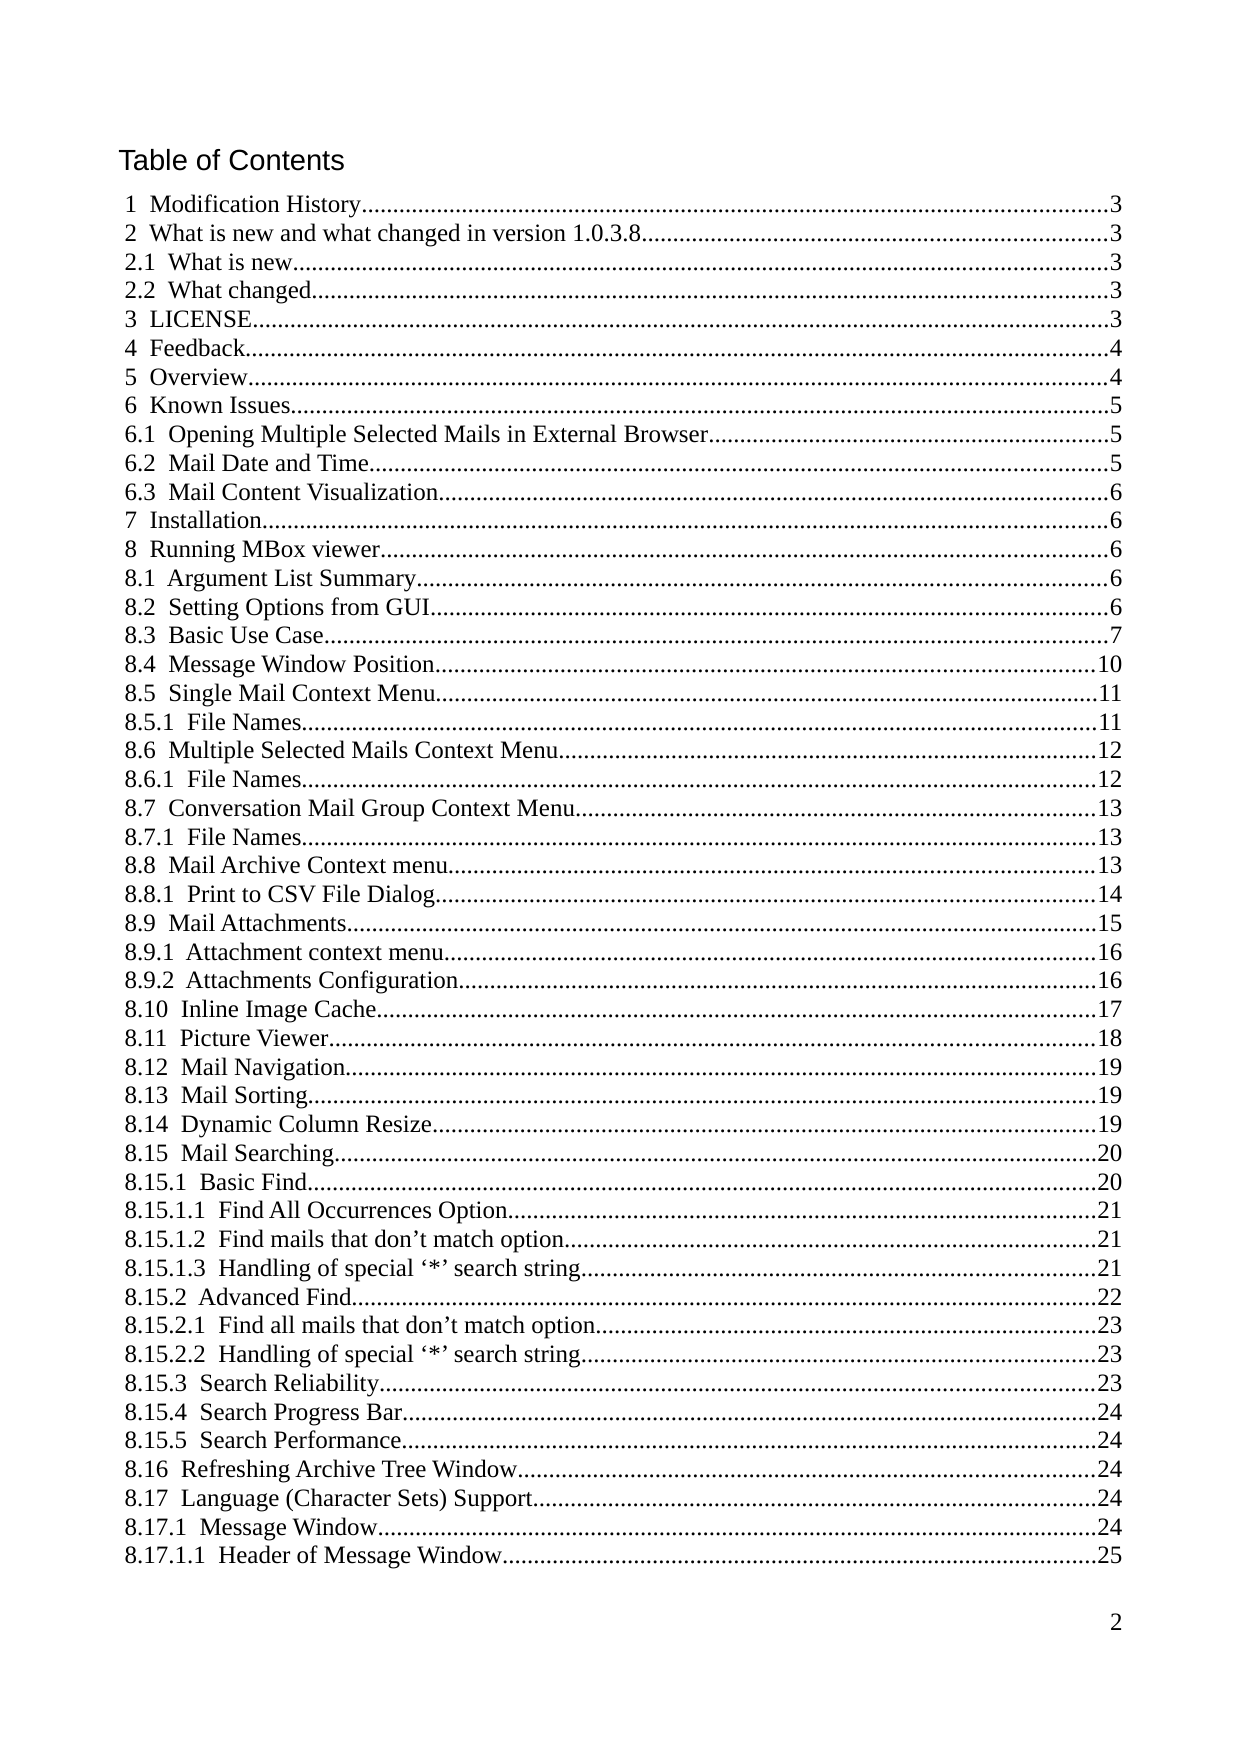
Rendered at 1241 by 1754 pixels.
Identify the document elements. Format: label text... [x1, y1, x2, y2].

text 8.16 Refreshing Archive Tree Window 24 [118, 1454, 1122, 1483]
text 8.1 Argument List Summary 6 [118, 563, 1122, 592]
text 2.2 What changed 3 [118, 275, 1122, 304]
text 8.7 Conversation Mail Group Context Menu 13 [118, 793, 1122, 822]
text 2 What is new and what changed in version 1.0.3.8 3 [118, 218, 1122, 247]
text 8.15 Mail Searching 20 [118, 1138, 1122, 1167]
text 4 Feedback 4 [118, 333, 1122, 362]
text 8.15.1.2 Find mails that don’t match option 21 [118, 1224, 1122, 1253]
text 8 Running MBox viewer 6 [118, 534, 1122, 563]
text 6 Known Issues 5 [118, 390, 1122, 419]
text 8.6 Multiple Selected Mails Context Menu 12 [118, 735, 1122, 764]
text 6.1 Opening Multiple Selected Mails in External Browser 5 [118, 419, 1122, 448]
text 1 Modification History 3 [118, 189, 1122, 218]
text 8.17 Language (Character Sets) Support 24 [118, 1483, 1122, 1512]
text 8.7.1 File Names 13 [118, 822, 1122, 850]
text 8.15.2 Advanced Find 22 [118, 1282, 1122, 1310]
text 8.15.2.1 Find all mails that don’t match option 23 [118, 1310, 1122, 1339]
text 8.14 Dynamic Column Resize 19 [118, 1109, 1122, 1138]
text 8.13 Mail Sorting 19 [118, 1080, 1122, 1109]
text 6.2 Mail Date and Time 5 [118, 448, 1122, 477]
text 8.15.3 Search Reliability 23 [118, 1368, 1122, 1397]
text 8.2 Setting Options from GUI 6 [118, 592, 1122, 620]
text 8.6.1 File Names 12 [118, 764, 1122, 793]
text 8.17.1.1 Header of Message Window 25 [118, 1540, 1122, 1569]
text 8.15.1.1 Find All Occurrences Option 21 [118, 1195, 1122, 1224]
text 2.1 What is new 3 [118, 247, 1122, 275]
text 8.10 Inline Image Cache 17 [118, 994, 1122, 1023]
text 8.11 Picture Viewer 18 [118, 1023, 1122, 1052]
subtitle Table of Contents [118, 143, 1122, 177]
text 8.3 Basic Use Case 7 [118, 620, 1122, 649]
text 8.9.1 Attachment context menu 16 [118, 937, 1122, 965]
text 8.5.1 File Names 11 [118, 707, 1122, 735]
text 8.4 Message Window Position 10 [118, 649, 1122, 678]
text 8.5 Single Mail Context Menu 11 [118, 678, 1122, 707]
text 8.15.4 Search Progress Bar 24 [118, 1397, 1122, 1425]
text 8.15.2.2 Handling of special ‘*’ search string 23 [118, 1339, 1122, 1368]
text 8.15.5 Search Performance 24 [118, 1425, 1122, 1454]
text 8.9 Mail Attachments 15 [118, 908, 1122, 937]
text 5 Overview 4 [118, 362, 1122, 390]
text 7 Installation 6 [118, 505, 1122, 534]
text 3 LICENSE 3 [118, 304, 1122, 333]
text 8.8.1 Print to CSV File Dialog 14 [118, 879, 1122, 908]
text 8.15.1.3 Handling of special ‘*’ search string 21 [118, 1253, 1122, 1282]
text 8.15.1 Basic Find 20 [118, 1167, 1122, 1195]
text 8.8 Mail Archive Context menu 13 [118, 850, 1122, 879]
text 8.17.1 Message Window 24 [118, 1512, 1122, 1540]
text 6.3 Mail Content Visualization 6 [118, 477, 1122, 505]
text 8.9.2 Attachments Configuration 16 [118, 965, 1122, 994]
text 8.12 Mail Navigation 19 [118, 1052, 1122, 1080]
